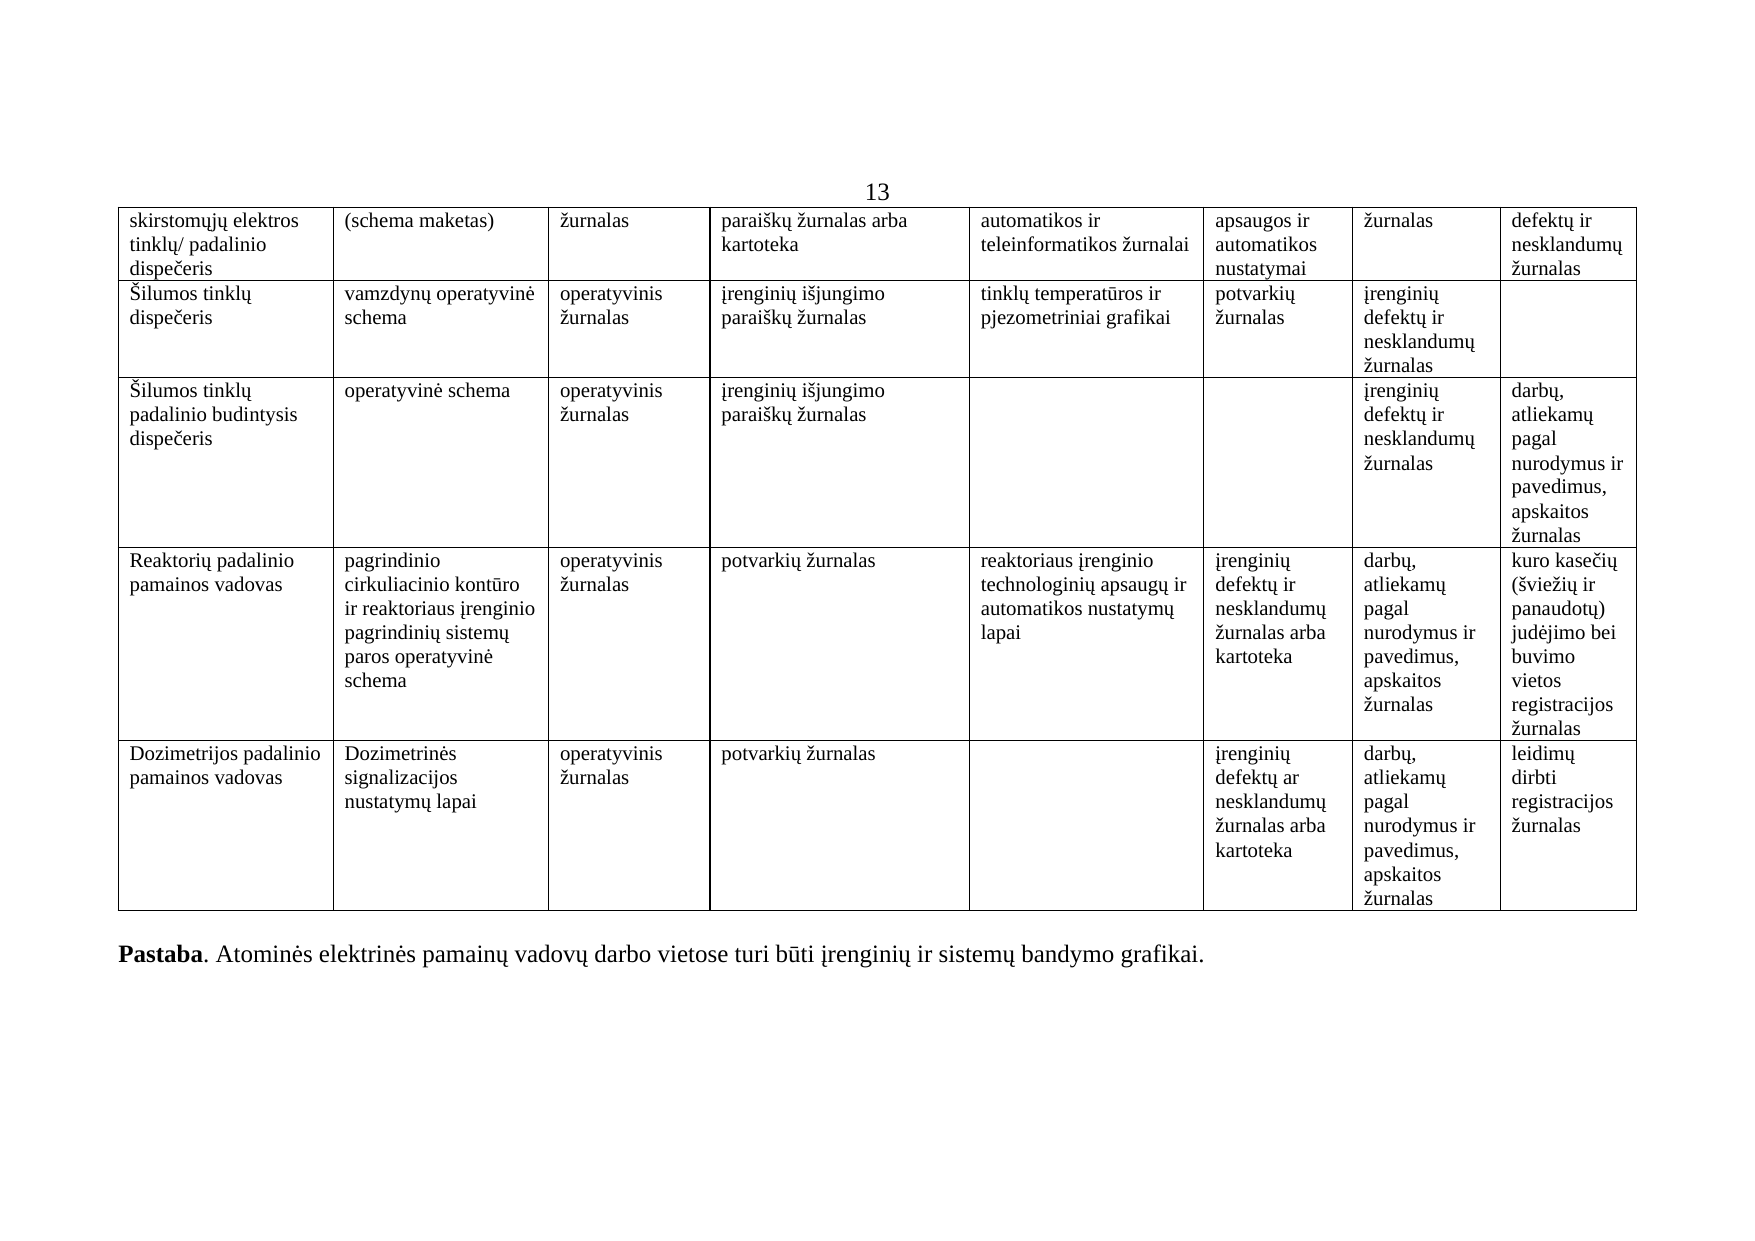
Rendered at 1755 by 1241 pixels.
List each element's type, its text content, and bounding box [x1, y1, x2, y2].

table_cell Reaktorių padalinio pamainos vadovas [119, 548, 333, 740]
text Pastaba. Atominės elektrinės pamainų vadovų darbo vietose turi būti įrenginių ir sistemų bandymo grafikai. [118, 939, 1636, 968]
table_cell Dozimetrinės signalizacijos nustatymų lapai [334, 741, 548, 910]
table_cell [1501, 281, 1636, 377]
table_cell darbų, atliekamų pagal nurodymus ir pavedimus, apskaitos žurnalas [1353, 548, 1500, 740]
table_cell apsaugos ir automatikos nustatymai [1204, 208, 1352, 280]
table_cell pagrindinio cirkuliacinio kontūro ir reaktoriaus įrenginio pagrindinių sistemų paros operatyvinė schema [334, 548, 548, 740]
table_cell [970, 378, 1203, 547]
table_cell operatyvinis žurnalas [549, 548, 709, 740]
table_cell defektų ir nesklandumų žurnalas [1501, 208, 1636, 280]
table_cell potvarkių žurnalas [711, 741, 969, 910]
table_cell operatyvinis žurnalas [549, 378, 709, 547]
table_cell [970, 741, 1203, 910]
table_cell įrenginių defektų ir nesklandumų žurnalas [1353, 378, 1500, 547]
table_cell Šilumos tinklų padalinio budintysis dispečeris [119, 378, 333, 547]
table_cell įrenginių išjungimo paraiškų žurnalas [711, 281, 969, 377]
table_cell tinklų temperatūros ir pjezometriniai grafikai [970, 281, 1203, 377]
table_cell potvarkių žurnalas [1204, 281, 1352, 377]
table_cell įrenginių defektų ir nesklandumų žurnalas arba kartoteka [1204, 548, 1352, 740]
table_cell Dozimetrijos padalinio pamainos vadovas [119, 741, 333, 910]
table_cell potvarkių žurnalas [711, 548, 969, 740]
table_cell paraiškų žurnalas arba kartoteka [711, 208, 969, 280]
table_cell operatyvinė schema [334, 378, 548, 547]
table_cell įrenginių defektų ar nesklandumų žurnalas arba kartoteka [1204, 741, 1352, 910]
table_cell vamzdynų operatyvinė schema [334, 281, 548, 377]
table_cell (schema maketas) [334, 208, 548, 280]
table_cell operatyvinis žurnalas [549, 281, 709, 377]
table_cell leidimų dirbti registracijos žurnalas [1501, 741, 1636, 910]
table_cell įrenginių defektų ir nesklandumų žurnalas [1353, 281, 1500, 377]
table_cell operatyvinis žurnalas [549, 741, 709, 910]
table_cell reaktoriaus įrenginio technologinių apsaugų ir automatikos nustatymų lapai [970, 548, 1203, 740]
table_cell Šilumos tinklų dispečeris [119, 281, 333, 377]
table_cell darbų, atliekamų pagal nurodymus ir pavedimus, apskaitos žurnalas [1501, 378, 1636, 547]
table_cell skirstomųjų elektros tinklų/ padalinio dispečeris [119, 208, 333, 280]
table_cell automatikos ir teleinformatikos žurnalai [970, 208, 1203, 280]
table_cell žurnalas [549, 208, 709, 280]
table_cell darbų, atliekamų pagal nurodymus ir pavedimus, apskaitos žurnalas [1353, 741, 1500, 910]
table_cell žurnalas [1353, 208, 1500, 280]
table_cell kuro kasečių (šviežių ir panaudotų) judėjimo bei buvimo vietos registracijos žurnalas [1501, 548, 1636, 740]
table_cell įrenginių išjungimo paraiškų žurnalas [711, 378, 969, 547]
table_cell [1204, 378, 1352, 547]
